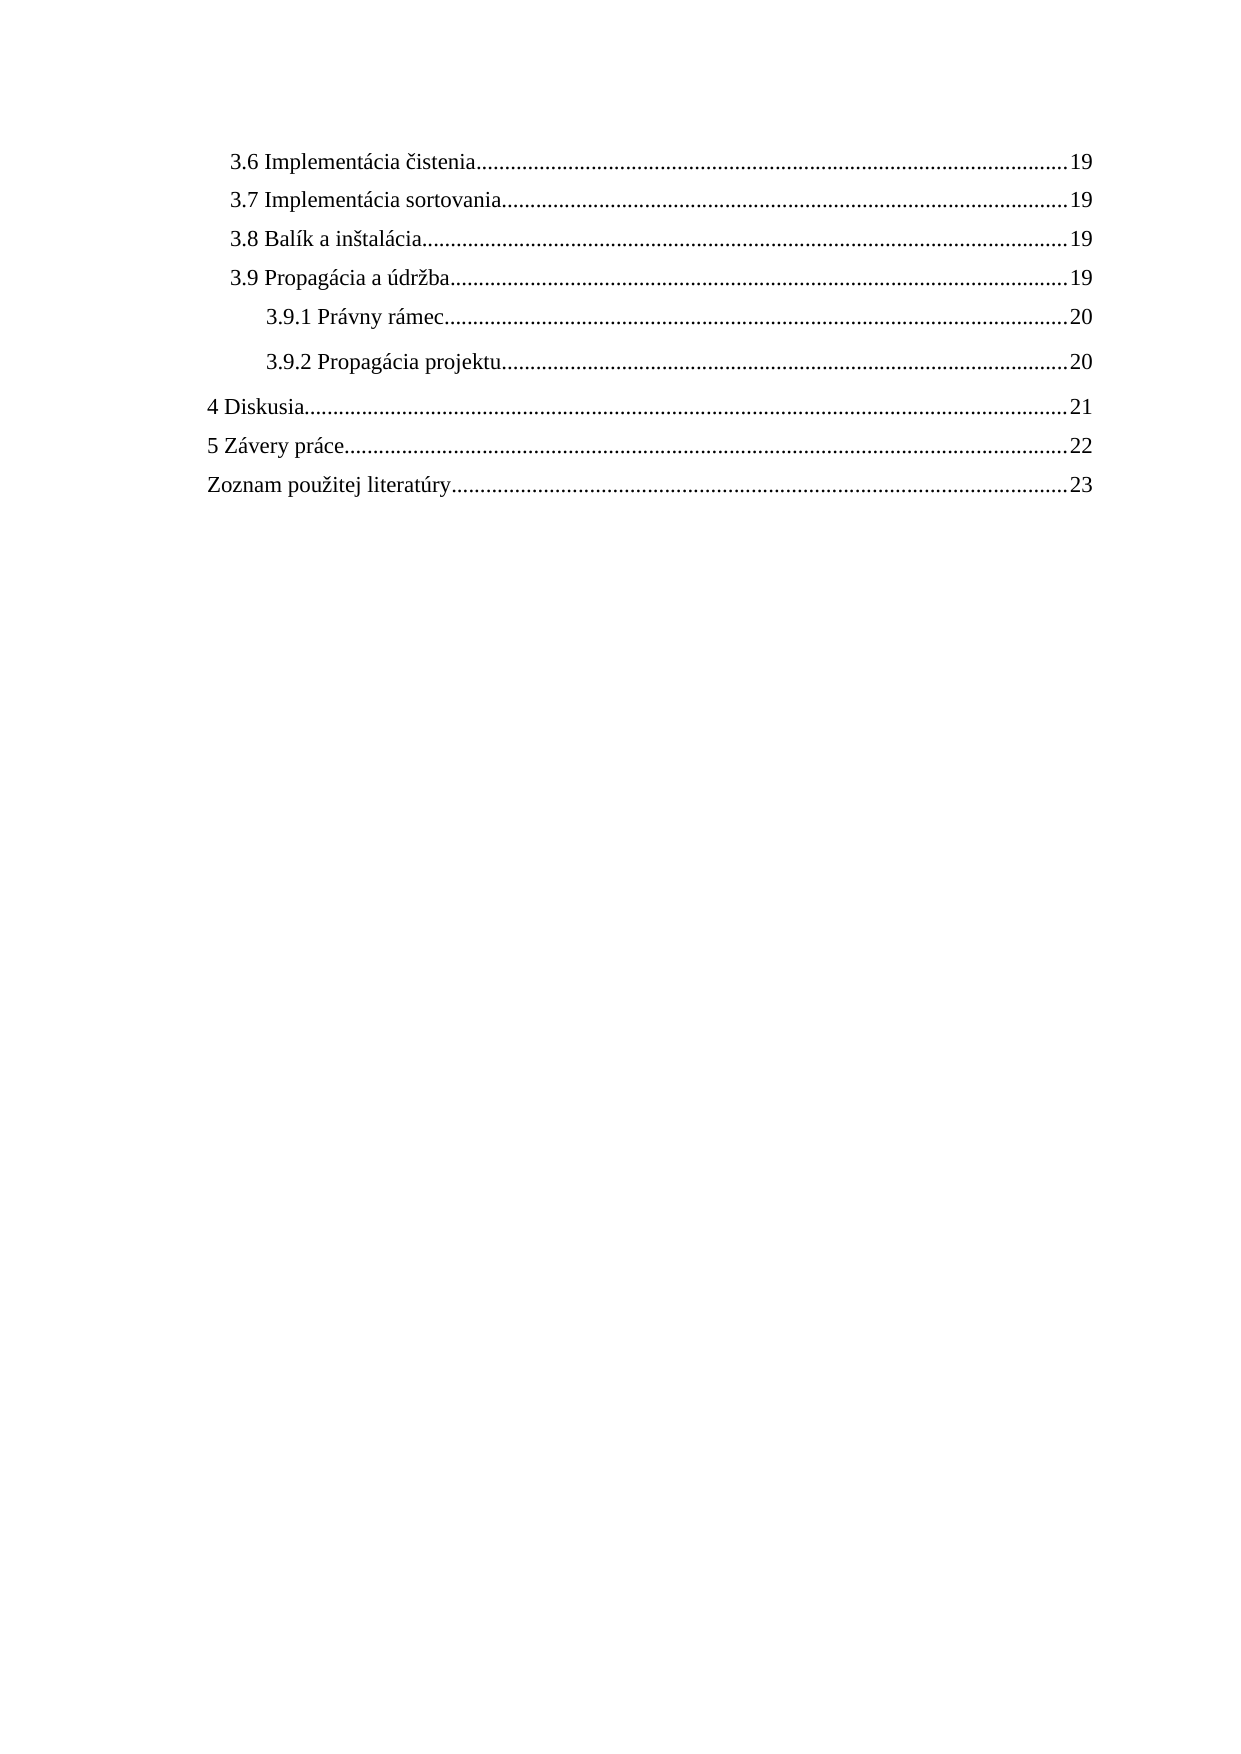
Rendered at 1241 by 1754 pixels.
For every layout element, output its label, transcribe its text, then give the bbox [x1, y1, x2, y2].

text 4 Diskusia 21 [207, 393, 1092, 420]
text 5 Závery práce 22 [207, 432, 1092, 458]
text Zoznam použitej literatúry 23 [207, 471, 1092, 497]
text 3.7 Implementácia sortovania 19 [230, 187, 1092, 213]
text 3.8 Balík a inštalácia 19 [230, 225, 1092, 252]
text 3.6 Implementácia čistenia 19 [230, 148, 1092, 174]
text 3.9 Propagácia a údržba 19 [230, 264, 1092, 291]
text 3.9.2 Propagácia projektu 20 [266, 348, 1092, 374]
text 3.9.1 Právny rámec 20 [266, 303, 1092, 329]
